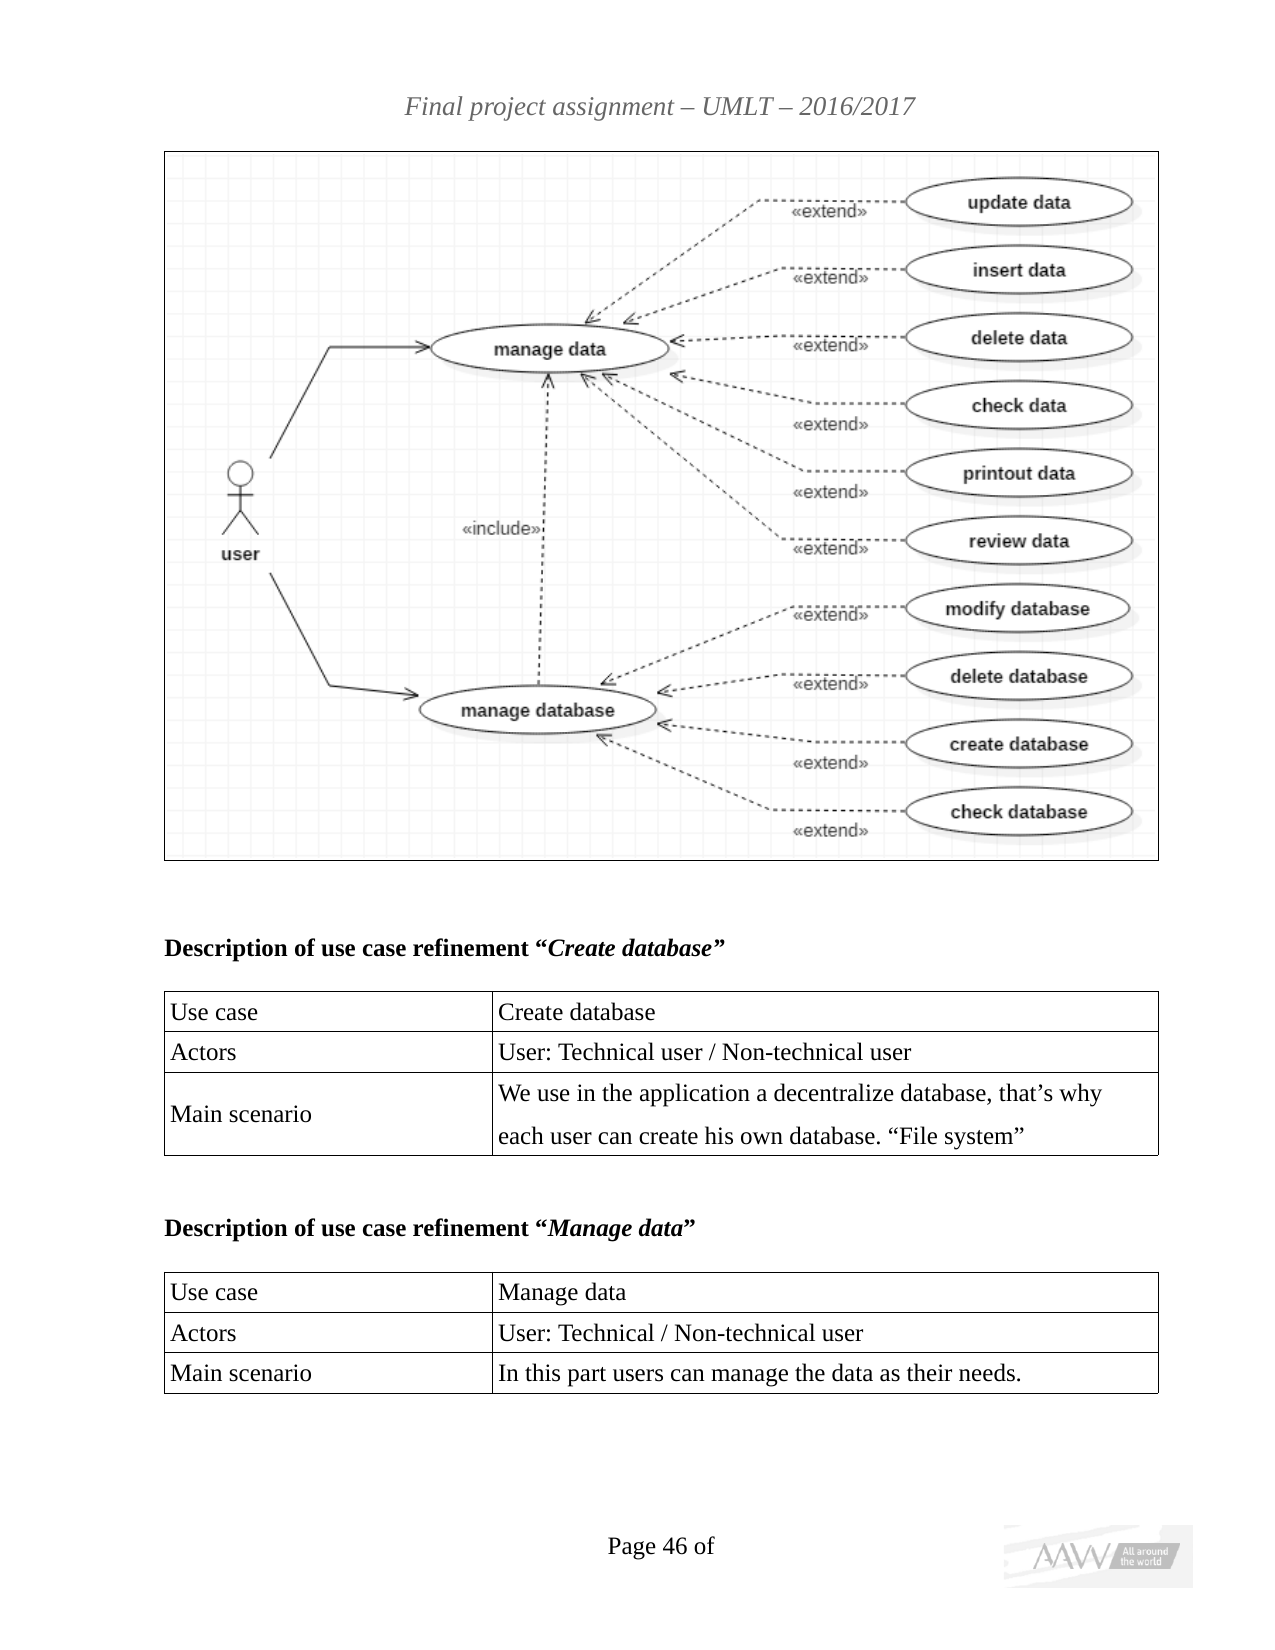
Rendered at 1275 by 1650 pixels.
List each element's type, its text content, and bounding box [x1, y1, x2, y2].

table_header Manage data [493, 1273, 1158, 1312]
table_header Create database [493, 992, 1158, 1031]
table_header Use case [165, 992, 492, 1031]
table_cell We use in the application a decentralize database, that’s why each user can create his own database. “File system” [493, 1073, 1158, 1155]
table_cell Actors [165, 1032, 492, 1072]
picture [1003, 1525, 1193, 1588]
text Description of use case refinement “Manage data” [164, 1213, 1158, 1242]
table_cell Main scenario [165, 1073, 492, 1155]
table_cell Main scenario [165, 1353, 492, 1392]
table_cell User: Technical / Non-technical user [493, 1313, 1158, 1352]
table_header Use case [165, 1273, 492, 1312]
table_cell Actors [165, 1313, 492, 1352]
text Description of use case refinement “Create database” [164, 933, 1158, 962]
table_cell In this part users can manage the data as their needs. [493, 1353, 1158, 1392]
table_cell User: Technical user / Non-technical user [493, 1032, 1158, 1072]
picture [167, 154, 1155, 858]
